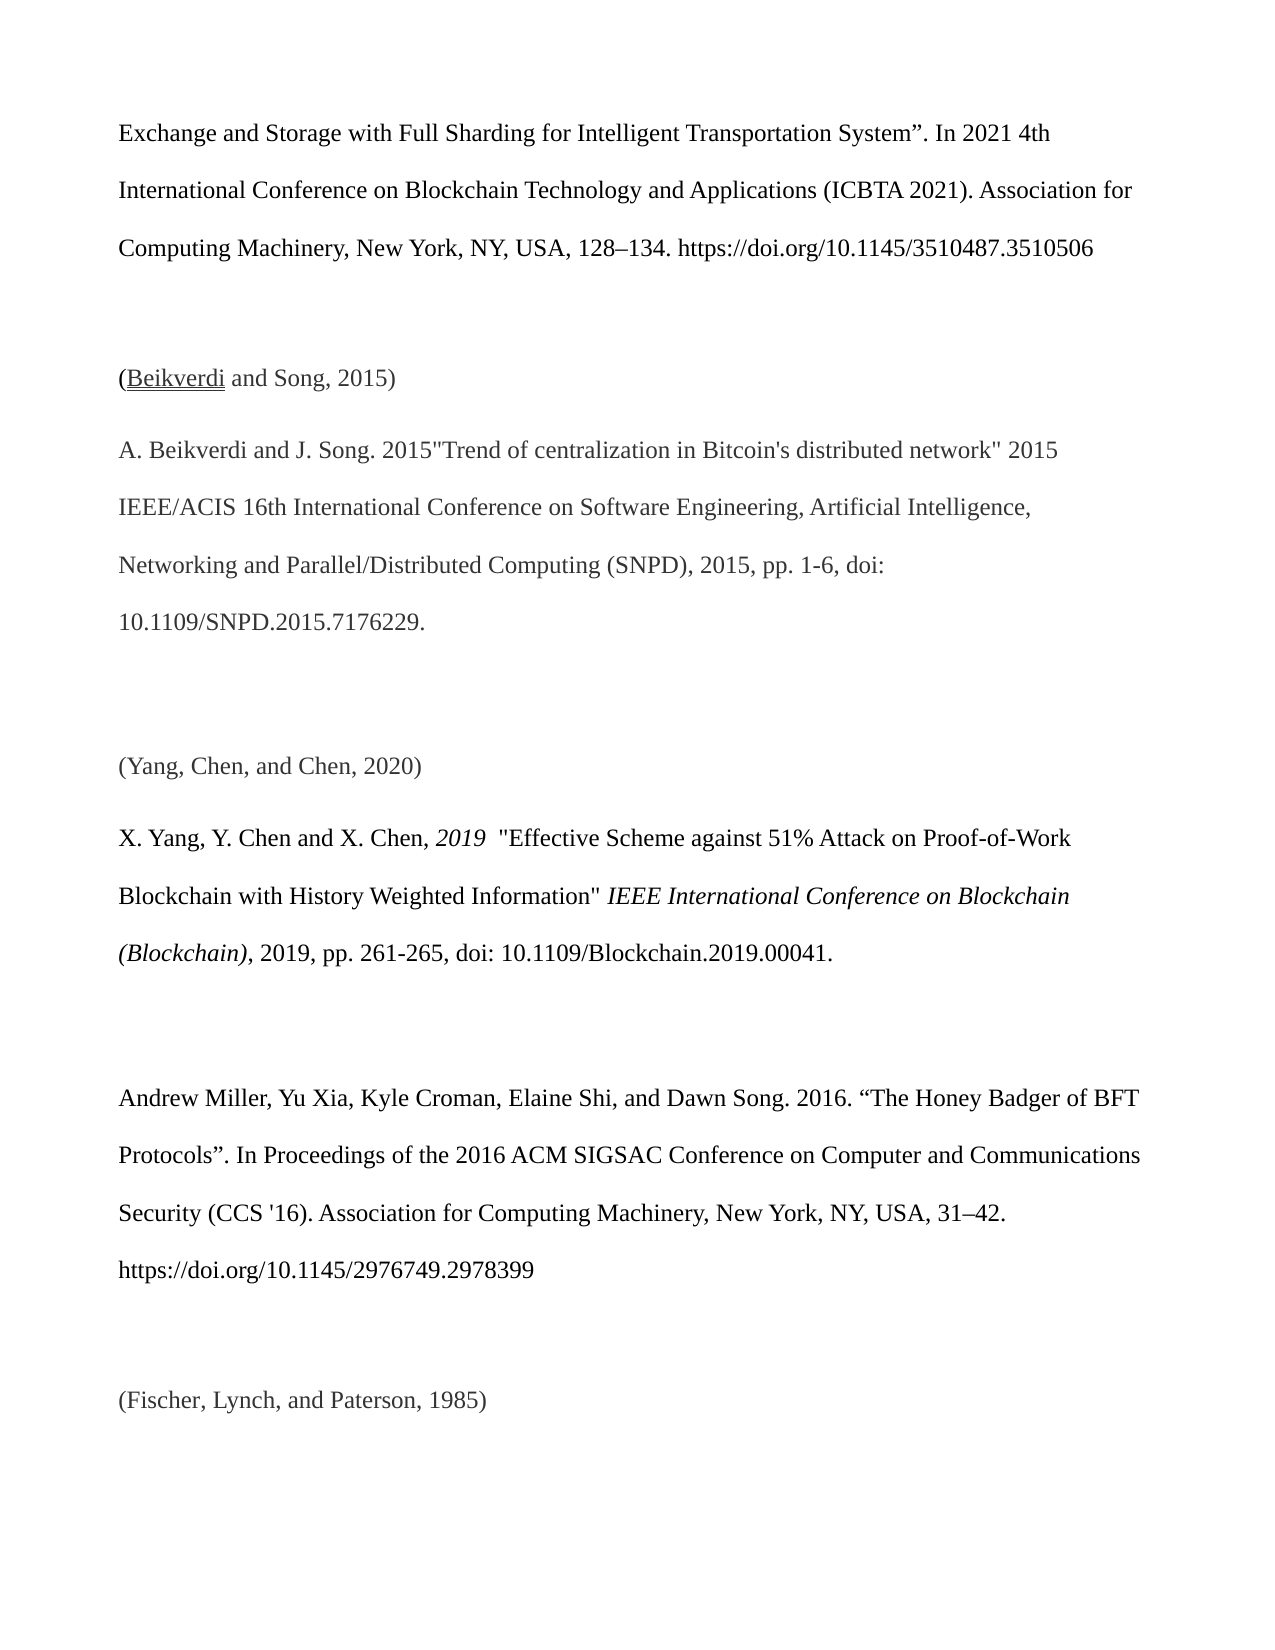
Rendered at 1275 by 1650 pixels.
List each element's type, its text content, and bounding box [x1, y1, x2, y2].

text A. Beikverdi and J. Song. 2015"Trend of centralization in Bitcoin's distributed network" 2015 IEEE/ACIS 16th International Conference on Software Engineering, Artificial Intelligence, Networking and Parallel/Distributed Computing (SNPD), 2015, pp. 1-6, doi: 10.1109/SNPD.2015.7176229. [118, 435, 1157, 636]
text X. Yang, Y. Chen and X. Chen, 2019 "Effective Scheme against 51% Attack on Proof-of-Work Blockchain with History Weighted Information" IEEE International Conference on Blockchain (Blockchain), 2019, pp. 261-265, doi: 10.1109/Blockchain.2019.00041. [118, 823, 1157, 967]
text (Fischer, Lynch, and Paterson, 1985) [118, 1385, 1157, 1413]
text (Beikverdi and Song, 2015) [118, 363, 1157, 391]
text (Yang, Chen, and Chen, 2020) [118, 751, 1157, 780]
text Exchange and Storage with Full Sharding for Intelligent Transportation System”. In 2021 4th International Conference on Blockchain Technology and Applications (ICBTA 2021). Association for Computing Machinery, New York, NY, USA, 128–134. https://doi.org/10.1145/3510487.3510506 [118, 118, 1157, 262]
text Andrew Miller, Yu Xia, Kyle Croman, Elaine Shi, and Dawn Song. 2016. “The Honey Badger of BFT Protocols”. In Proceedings of the 2016 ACM SIGSAC Conference on Computer and Communications Security (CCS '16). Association for Computing Machinery, New York, NY, USA, 31–42. https://doi.org/10.1145/2976749.2978399 [118, 1083, 1157, 1284]
